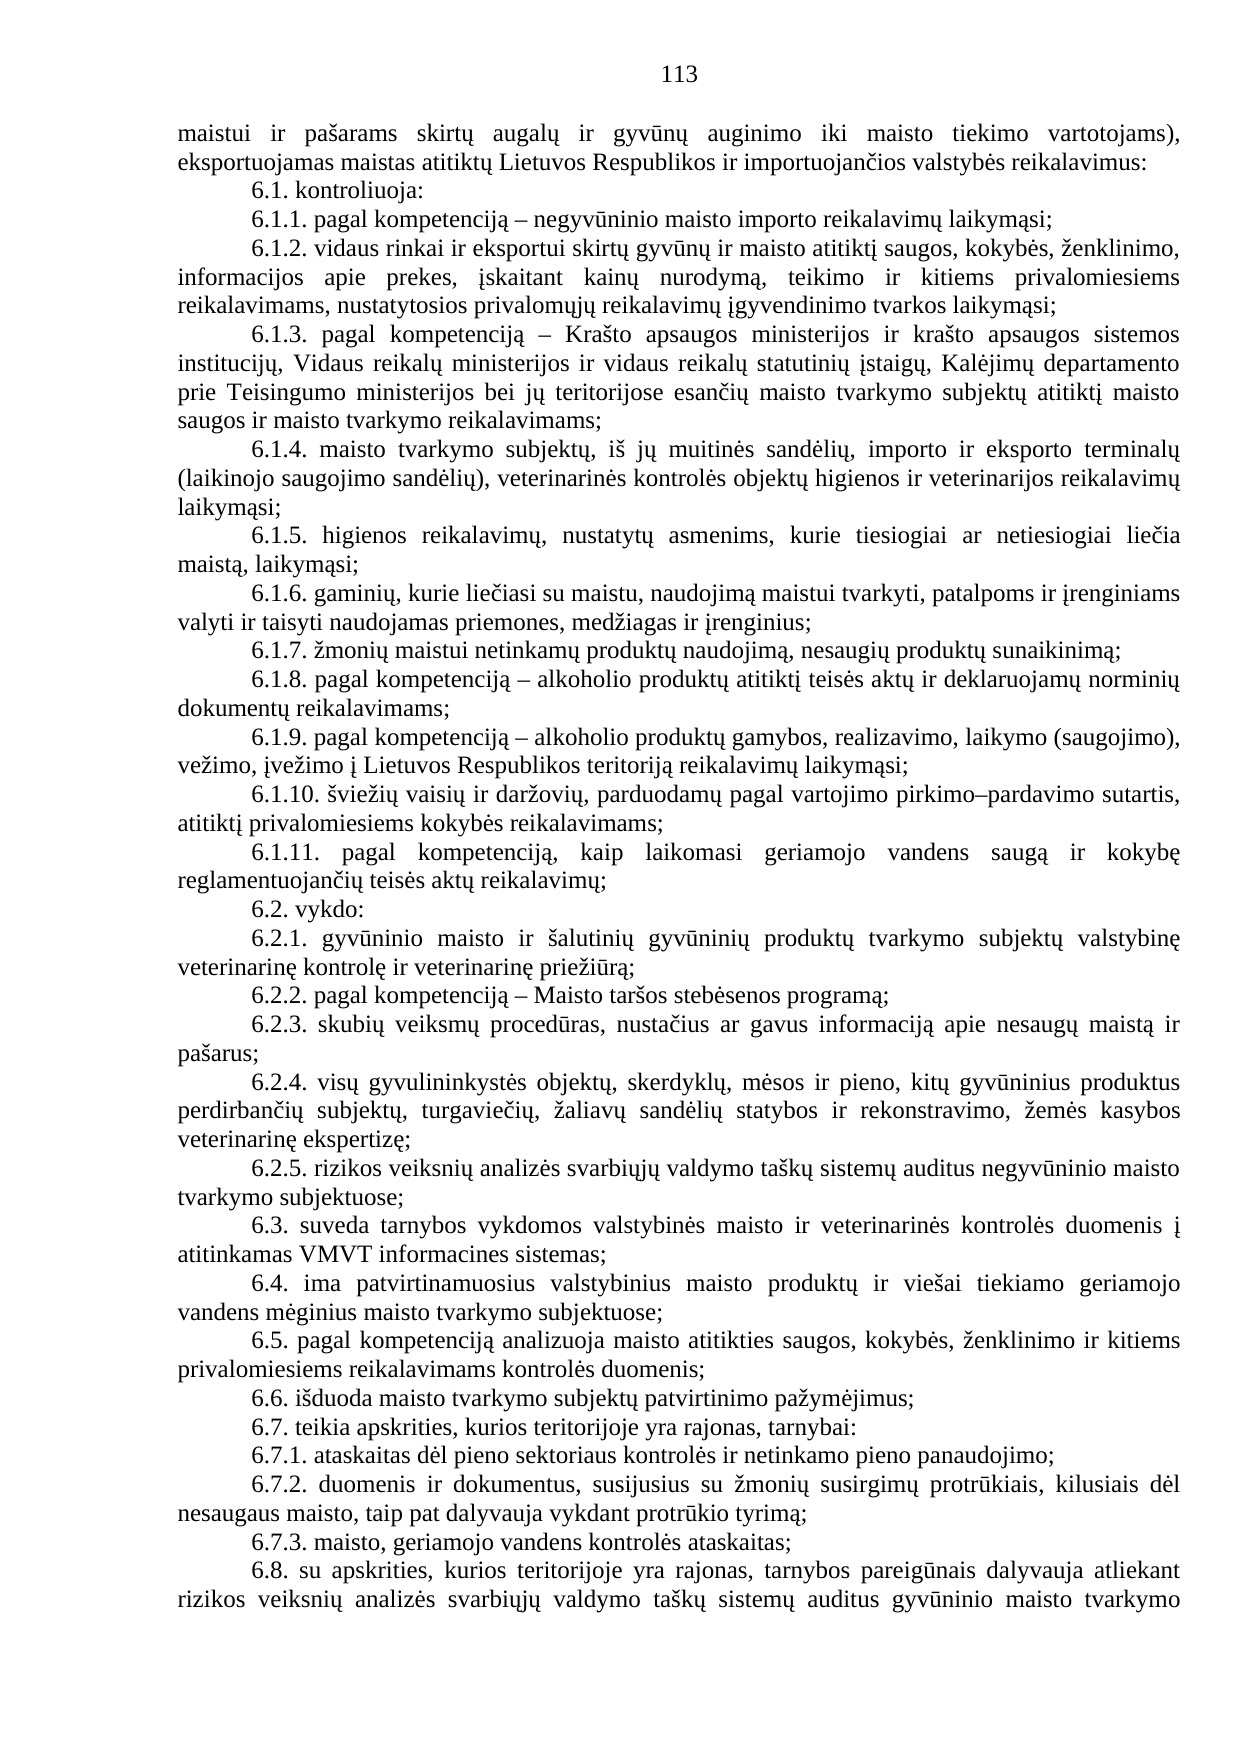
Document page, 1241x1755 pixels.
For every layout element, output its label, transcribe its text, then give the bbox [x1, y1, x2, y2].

text 6.2.1. gyvūninio maisto ir šalutinių gyvūninių produktų tvarkymo subjektų valstybinę veterinarinę kontrolę ir veterinarinę priežiūrą; [177, 923, 1181, 981]
text 6.6. išduoda maisto tvarkymo subjektų patvirtinimo pažymėjimus; [177, 1383, 1181, 1412]
text 6.7.2. duomenis ir dokumentus, susijusius su žmonių susirgimų protrūkiais, kilusiais dėl nesaugaus maisto, taip pat dalyvauja vykdant protrūkio tyrimą; [177, 1469, 1181, 1527]
text 6.1. kontroliuoja: [177, 176, 1181, 204]
text 6.1.2. vidaus rinkai ir eksportui skirtų gyvūnų ir maisto atitiktį saugos, kokybės, ženklinimo, informacijos apie prekes, įskaitant kainų nurodymą, teikimo ir kitiems privalomiesiems reikalavimams, nustatytosios privalomųjų reikalavimų įgyvendinimo tvarkos laikymąsi; [177, 233, 1181, 319]
text 6.2. vykdo: [177, 894, 1181, 923]
text 6.3. suveda tarnybos vykdomos valstybinės maisto ir veterinarinės kontrolės duomenis į atitinkamas VMVT informacines sistemas; [177, 1211, 1181, 1268]
text 6.2.3. skubių veiksmų procedūras, nustačius ar gavus informaciją apie nesaugų maistą ir pašarus; [177, 1009, 1181, 1067]
text maistui ir pašarams skirtų augalų ir gyvūnų auginimo iki maisto tiekimo vartotojams), eksportuojamas maistas atitiktų Lietuvos Respublikos ir importuojančios valstybės reikalavimus: [177, 118, 1181, 176]
text 6.1.9. pagal kompetenciją – alkoholio produktų gamybos, realizavimo, laikymo (saugojimo), vežimo, įvežimo į Lietuvos Respublikos teritoriją reikalavimų laikymąsi; [177, 722, 1181, 779]
text 6.4. ima patvirtinamuosius valstybinius maisto produktų ir viešai tiekiamo geriamojo vandens mėginius maisto tvarkymo subjektuose; [177, 1268, 1181, 1326]
text 6.1.5. higienos reikalavimų, nustatytų asmenims, kurie tiesiogiai ar netiesiogiai liečia maistą, laikymąsi; [177, 521, 1181, 578]
text 6.2.5. rizikos veiksnių analizės svarbiųjų valdymo taškų sistemų auditus negyvūninio maisto tvarkymo subjektuose; [177, 1153, 1181, 1211]
text 6.1.4. maisto tvarkymo subjektų, iš jų muitinės sandėlių, importo ir eksporto terminalų (laikinojo saugojimo sandėlių), veterinarinės kontrolės objektų higienos ir veterinarijos reikalavimų laikymąsi; [177, 434, 1181, 521]
text 6.2.2. pagal kompetenciją – Maisto taršos stebėsenos programą; [177, 981, 1181, 1009]
text 6.1.10. šviežių vaisių ir daržovių, parduodamų pagal vartojimo pirkimo–pardavimo sutartis, atitiktį privalomiesiems kokybės reikalavimams; [177, 779, 1181, 837]
text 6.1.3. pagal kompetenciją – Krašto apsaugos ministerijos ir krašto apsaugos sistemos institucijų, Vidaus reikalų ministerijos ir vidaus reikalų statutinių įstaigų, Kalėjimų departamento prie Teisingumo ministerijos bei jų teritorijose esančių maisto tvarkymo subjektų atitiktį maisto saugos ir maisto tvarkymo reikalavimams; [177, 319, 1181, 434]
text 6.7.3. maisto, geriamojo vandens kontrolės ataskaitas; [177, 1527, 1181, 1556]
text 6.1.8. pagal kompetenciją – alkoholio produktų atitiktį teisės aktų ir deklaruojamų norminių dokumentų reikalavimams; [177, 664, 1181, 722]
text 6.1.1. pagal kompetenciją – negyvūninio maisto importo reikalavimų laikymąsi; [177, 204, 1181, 233]
text 6.1.6. gaminių, kurie liečiasi su maistu, naudojimą maistui tvarkyti, patalpoms ir įrenginiams valyti ir taisyti naudojamas priemones, medžiagas ir įrenginius; [177, 578, 1181, 636]
text 6.7.1. ataskaitas dėl pieno sektoriaus kontrolės ir netinkamo pieno panaudojimo; [177, 1441, 1181, 1469]
text 6.2.4. visų gyvulininkystės objektų, skerdyklų, mėsos ir pieno, kitų gyvūninius produktus perdirbančių subjektų, turgaviečių, žaliavų sandėlių statybos ir rekonstravimo, žemės kasybos veterinarinę ekspertizę; [177, 1067, 1181, 1153]
text 6.8. su apskrities, kurios teritorijoje yra rajonas, tarnybos pareigūnais dalyvauja atliekant rizikos veiksnių analizės svarbiųjų valdymo taškų sistemų auditus gyvūninio maisto tvarkymo [177, 1556, 1181, 1613]
text 6.5. pagal kompetenciją analizuoja maisto atitikties saugos, kokybės, ženklinimo ir kitiems privalomiesiems reikalavimams kontrolės duomenis; [177, 1326, 1181, 1383]
text 6.7. teikia apskrities, kurios teritorijoje yra rajonas, tarnybai: [177, 1412, 1181, 1441]
text 6.1.11. pagal kompetenciją, kaip laikomasi geriamojo vandens saugą ir kokybę reglamentuojančių teisės aktų reikalavimų; [177, 837, 1181, 894]
text 6.1.7. žmonių maistui netinkamų produktų naudojimą, nesaugių produktų sunaikinimą; [177, 636, 1181, 664]
